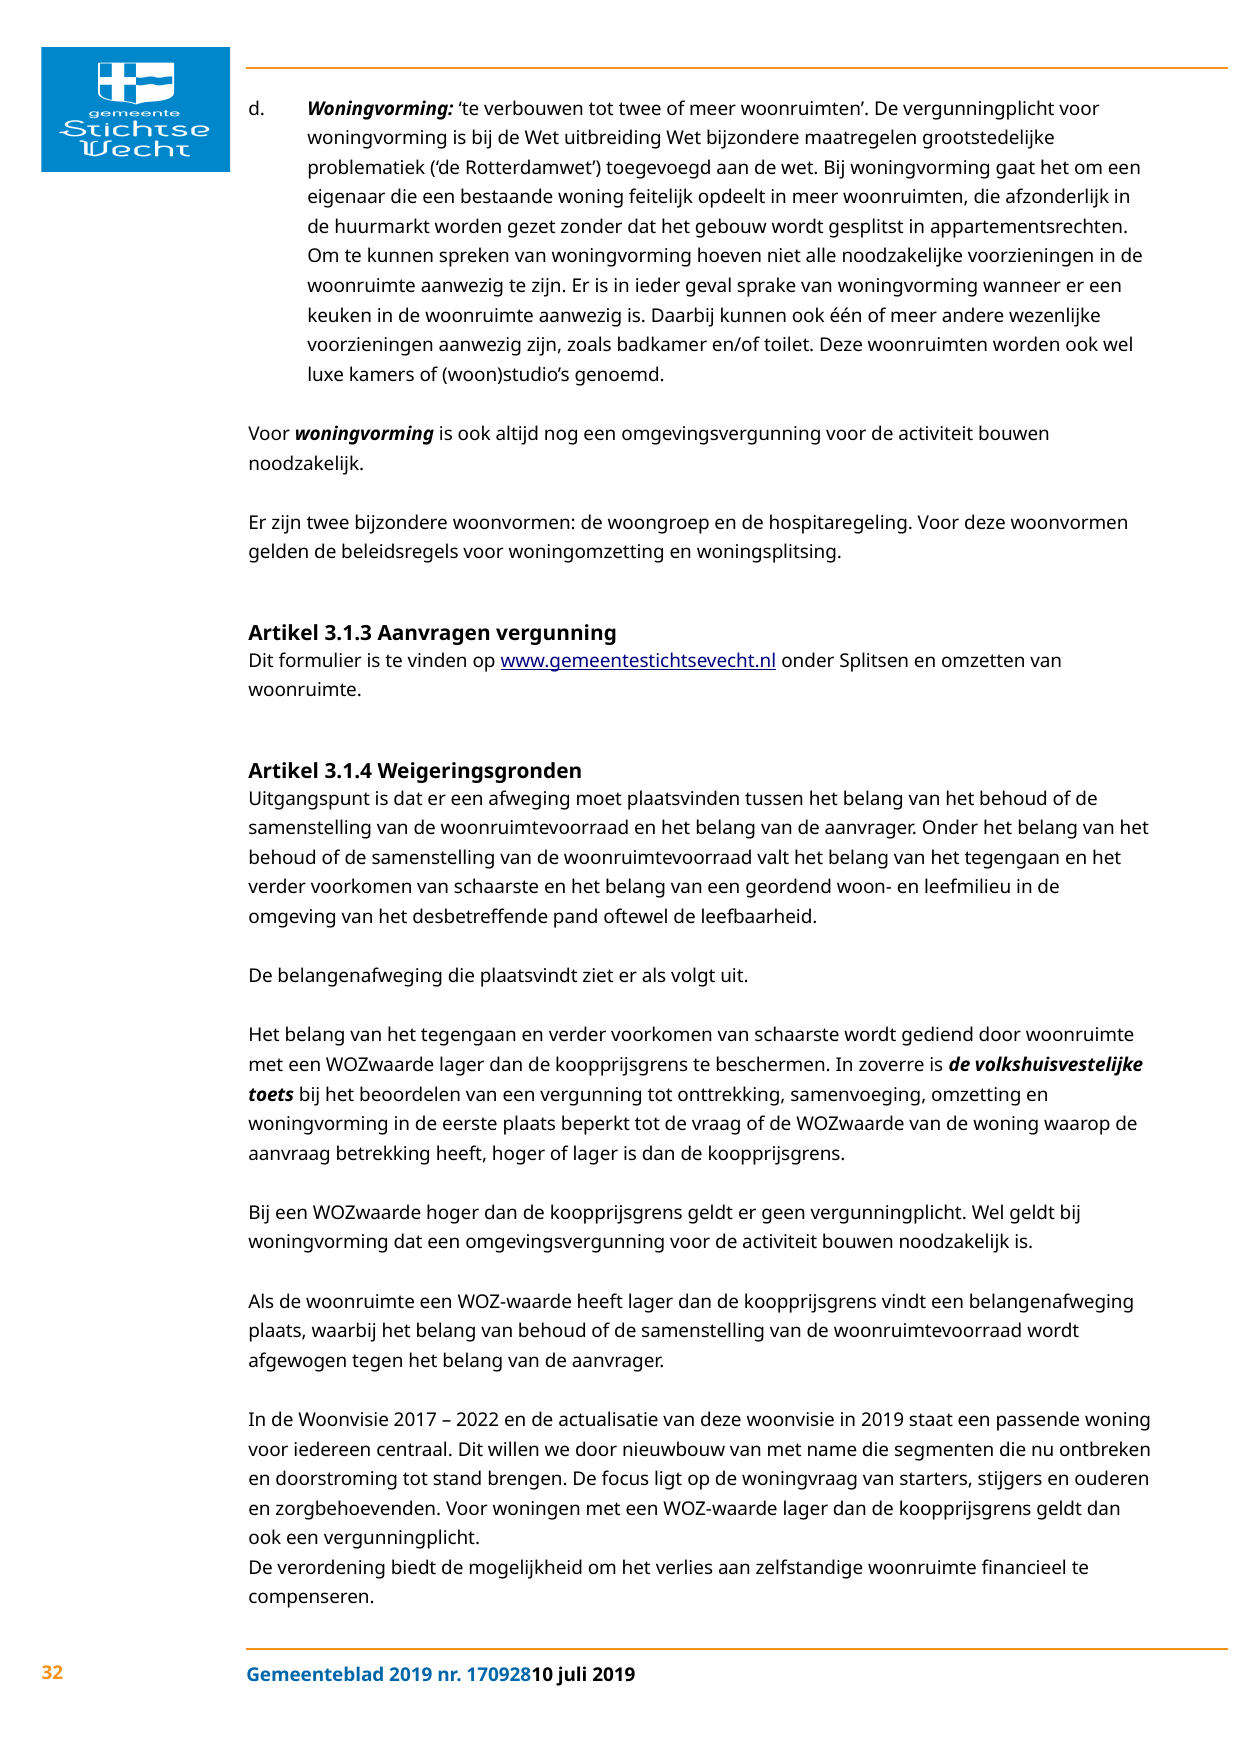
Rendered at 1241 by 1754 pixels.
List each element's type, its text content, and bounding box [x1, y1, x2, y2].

text Artikel 3.1.3 Aanvragen vergunning [248, 618, 1152, 647]
picture [137, 63, 174, 103]
text De verordening biedt de mogelijkheid om het verlies aan zelfstandige woonruimte financieel te compenseren. [248, 1554, 1152, 1609]
text Er zijn twee bijzondere woonvormen: de woongroep en de hospitaregeling. Voor deze woonvormen gelden de beleidsregels voor woningomzetting en woningsplitsing. [248, 509, 1152, 564]
picture [99, 63, 135, 101]
text Als de woonruimte een WOZ-waarde heeft lager dan de koopprijsgrens vindt een belangenafweging plaats, waarbij het belang van behoud of de samenstelling van de woonruimtevoorraad wordt afgewogen tegen het belang van de aanvrager. [248, 1288, 1152, 1373]
list Woningvorming: ‘te verbouwen tot twee of meer woonruimten’. De vergunningplicht voor woningvorming is bij de Wet uitbreiding Wet bijzondere maatregelen grootstedelijke problematiek (‘de Rotterdamwet’) toegevoegd aan de wet. Bij woningvorming gaat het om een eigenaar die een bestaande woning feitelijk opdeelt in meer woonruimten, die afzonderlijk in de huurmarkt worden gezet zonder dat het gebouw wordt gesplitst in appartementsrechten. Om te kunnen spreken van woningvorming hoeven niet alle noodzakelijke voorzieningen in de woonruimte aanwezig te zijn. Er is in ieder geval sprake van woningvorming wanneer er een keuken in de woonruimte aanwezig is. Daarbij kunnen ook één of meer andere wezenlijke voorzieningen aanwezig zijn, zoals badkamer en/of toilet. Deze woonruimten worden ook wel luxe kamers of (woon)studio’s genoemd. [248, 95, 1152, 387]
text Voor woningvorming is ook altijd nog een omgevingsvergunning voor de activiteit bouwen noodzakelijk. [248, 420, 1152, 476]
text Het belang van het tegengaan en verder voorkomen van schaarste wordt gediend door woonruimte met een WOZwaarde lager dan de koopprijsgrens te beschermen. In zoverre is de volkshuisvestelijke toets bij het beoordelen van een vergunning tot onttrekking, samenvoeging, omzetting en woningvorming in de eerste plaats beperkt tot de vraag of de WOZwaarde van de woning waarop de aanvraag betrekking heeft, hoger of lager is dan de koopprijsgrens. [248, 1022, 1152, 1166]
text Artikel 3.1.4 Weigeringsgronden [248, 757, 1152, 785]
text Dit formulier is te vinden op www.gemeentestichtsevecht.nl onder Splitsen en omzetten van woonruimte. [248, 647, 1152, 702]
text De belangenafweging die plaatsvindt ziet er als volgt uit. [248, 962, 1152, 988]
text In de Woonvisie 2017 – 2022 en de actualisatie van deze woonvisie in 2019 staat een passende woning voor iedereen centraal. Dit willen we door nieuwbouw van met name die segmenten die nu ontbreken en doorstroming tot stand brengen. De focus ligt op de woningvraag van starters, stijgers en ouderen en zorgbehoevenden. Voor woningen met een WOZ-waarde lager dan de koopprijsgrens geldt dan ook een vergunningplicht. [248, 1406, 1152, 1550]
text Bij een WOZwaarde hoger dan de koopprijsgrens geldt er geen vergunningplicht. Wel geldt bij woningvorming dat een omgevingsvergunning voor de activiteit bouwen noodzakelijk is. [248, 1199, 1152, 1254]
text Uitgangspunt is dat er een afweging moet plaatsvinden tussen het belang van het behoud of de samenstelling van de woonruimtevoorraad en het belang van de aanvrager. Onder het belang van het behoud of de samenstelling van de woonruimtevoorraad valt het belang van het tegengaan en het verder voorkomen van schaarste en het belang van een geordend woon- en leefmilieu in de omgeving van het desbetreffende pand oftewel de leefbaarheid. [248, 785, 1152, 929]
